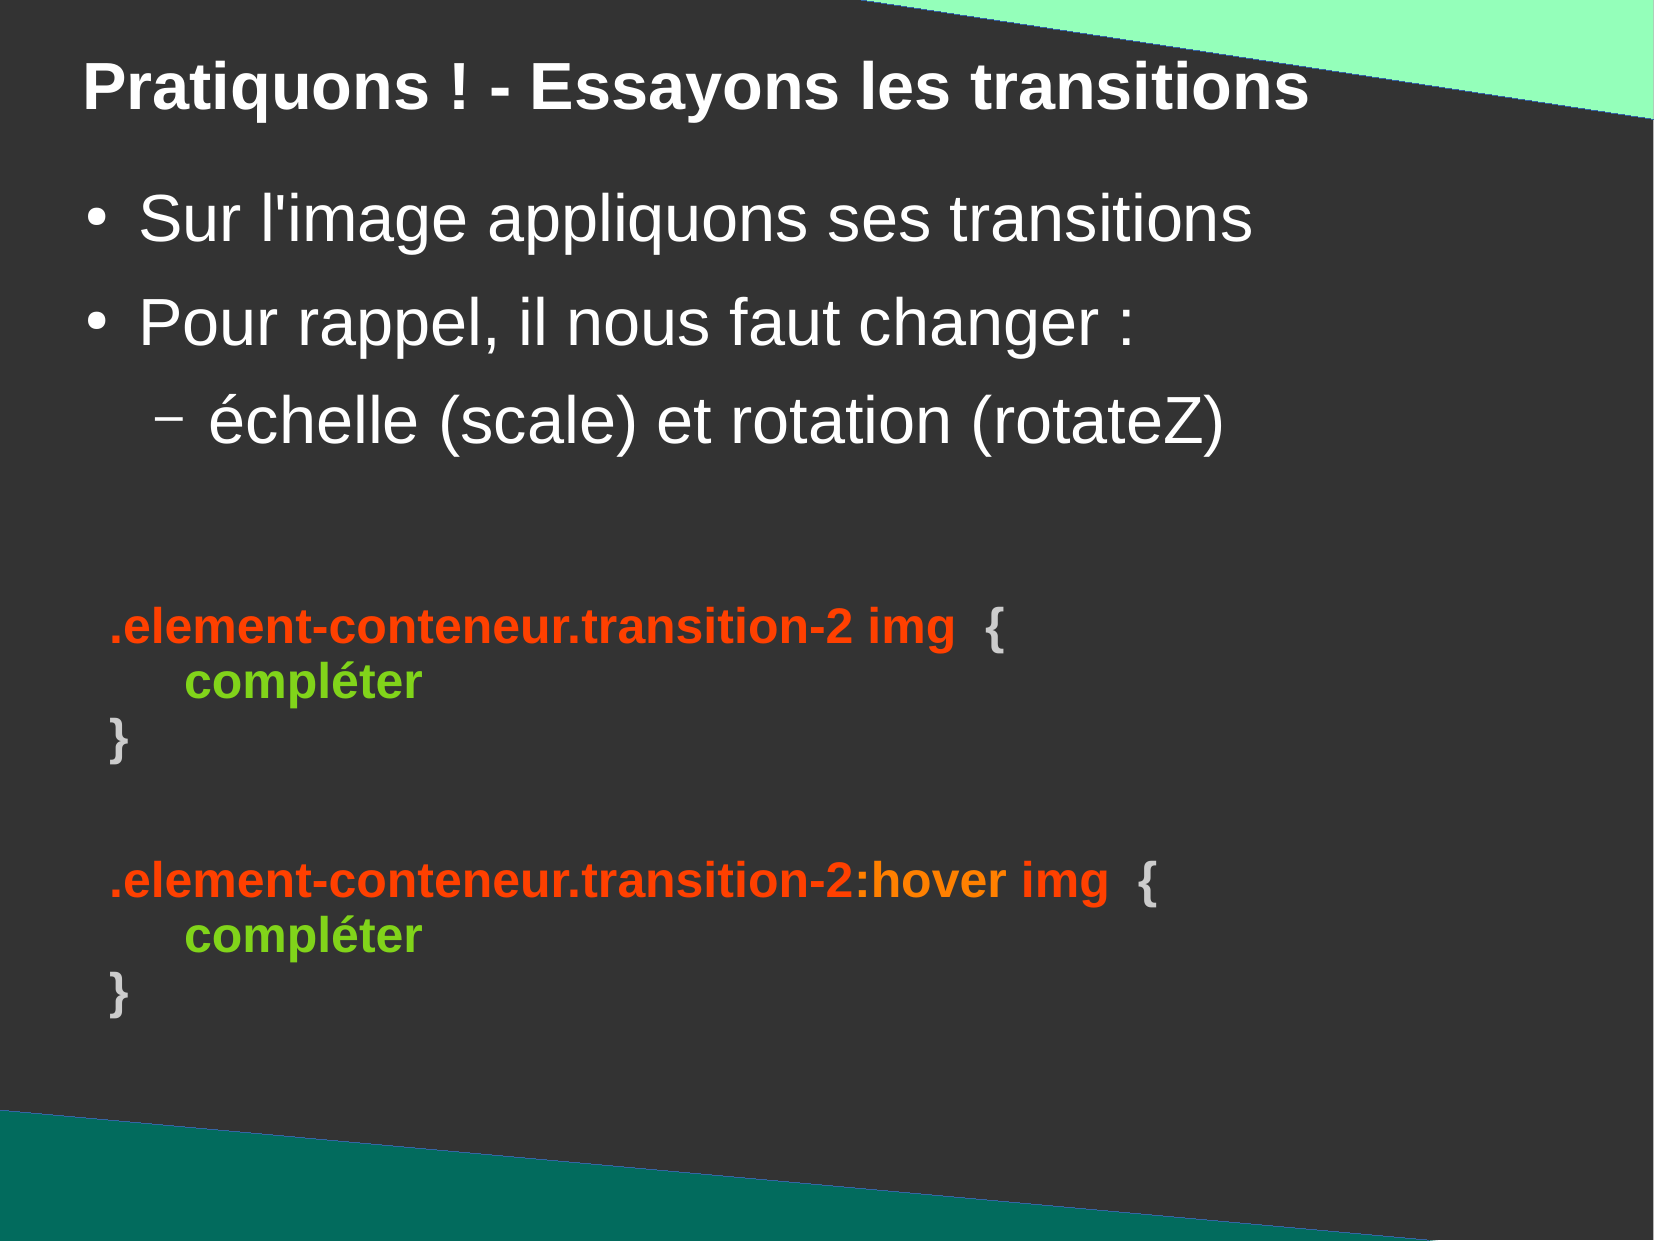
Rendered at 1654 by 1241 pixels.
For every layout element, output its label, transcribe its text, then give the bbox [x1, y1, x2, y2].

text_box .element-conteneur.transition-2:hover img { compléter } [94, 844, 1465, 1040]
title Pratiquons ! - Essayons les transitions [82, 49, 1630, 199]
list Sur l'image appliquons ses transitions Pour rappel, il nous faut changer : échelle (scale) et rotation (rotateZ) [67, 180, 1607, 461]
text_box .element-conteneur.transition-2 img { compléter } [94, 590, 1489, 789]
text_box [861, 0, 1654, 120]
